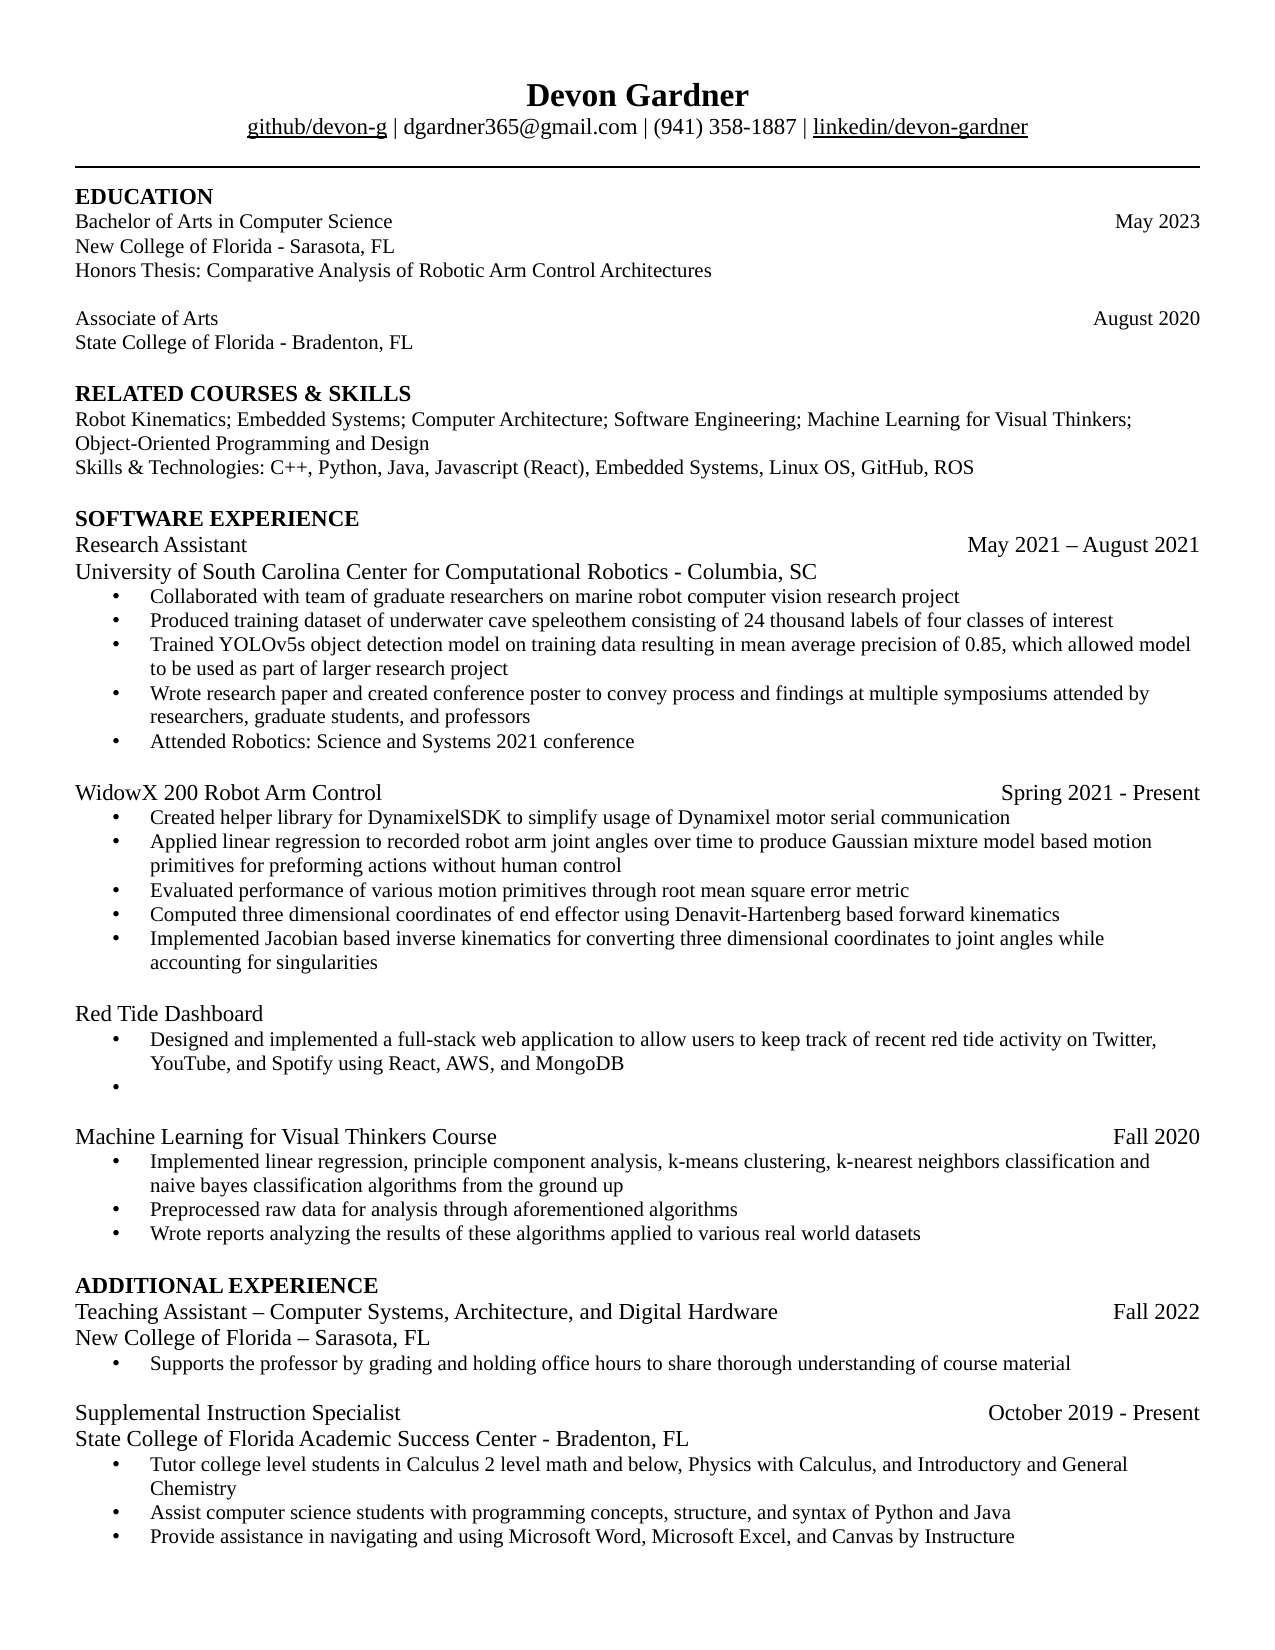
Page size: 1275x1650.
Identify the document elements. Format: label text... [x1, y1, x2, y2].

list Supports the professor by grading and holding office hours to share thorough understanding of course material [112, 1351, 1200, 1375]
list Provide assistance in navigating and using Microsoft Word, Microsoft Excel, and Canvas by Instructure [112, 1524, 1200, 1548]
list Trained YOLOv5s object detection model on training data resulting in mean average precision of 0.85, which allowed model to be used as part of larger research project [112, 632, 1200, 680]
text State College of Florida - Bradenton, FL [75, 330, 1200, 354]
list Tutor college level students in Calculus 2 level math and below, Physics with Calculus, and Introductory and General Chemistry [112, 1452, 1200, 1500]
text Robot Kinematics; Embedded Systems; Computer Architecture; Software Engineering; Machine Learning for Visual Thinkers; Object-Oriented Programming and Design [75, 407, 1200, 455]
text WidowX 200 Robot Arm Control Spring 2021 - Present [75, 779, 1200, 805]
text Research Assistant May 2021 – August 2021 [75, 531, 1200, 558]
text Teaching Assistant – Computer Systems, Architecture, and Digital Hardware Fall 2022 [75, 1298, 1200, 1324]
text University of South Carolina Center for Computational Robotics - Columbia, SC [75, 558, 1200, 584]
list Assist computer science students with programming concepts, structure, and syntax of Python and Java [112, 1500, 1200, 1524]
text New College of Florida – Sarasota, FL [75, 1324, 1200, 1351]
list Implemented linear regression, principle component analysis, k-means clustering, k-nearest neighbors classification and naive bayes classification algorithms from the ground up [112, 1149, 1200, 1197]
list Wrote reports analyzing the results of these algorithms applied to various real world datasets [112, 1221, 1200, 1245]
text Devon Gardner [75, 75, 1200, 113]
list Computed three dimensional coordinates of end effector using Denavit-Hartenberg based forward kinematics [112, 902, 1200, 926]
list Created helper library for DynamixelSDK to simplify usage of Dynamixel motor serial communication [112, 805, 1200, 829]
text Red Tide Dashboard [75, 1000, 1200, 1026]
text Honors Thesis: Comparative Analysis of Robotic Arm Control Architectures [75, 258, 1200, 282]
text SOFTWARE EXPERIENCE [75, 505, 1200, 531]
list Implemented Jacobian based inverse kinematics for converting three dimensional coordinates to joint angles while accounting for singularities [112, 926, 1200, 974]
text RELATED COURSES & SKILLS [75, 380, 1200, 407]
text github/devon-g | dgardner365@gmail.com | (941) 358-1887 | linkedin/devon-gardner [75, 113, 1200, 140]
text Skills & Technologies: C++, Python, Java, Javascript (React), Embedded Systems, Linux OS, GitHub, ROS [75, 455, 1200, 479]
text ADDITIONAL EXPERIENCE [75, 1272, 1200, 1298]
list Attended Robotics: Science and Systems 2021 conference [112, 728, 1200, 753]
text Supplemental Instruction Specialist October 2019 - Present [75, 1399, 1200, 1425]
list Designed and implemented a full-stack web application to allow users to keep track of recent red tide activity on Twitter, YouTube, and Spotify using React, AWS, and MongoDB [112, 1026, 1200, 1074]
list Collaborated with team of graduate researchers on marine robot computer vision research project [112, 584, 1200, 608]
list Produced training dataset of underwater cave speleothem consisting of 24 thousand labels of four classes of interest [112, 608, 1200, 632]
text EDUCATION [75, 183, 1200, 209]
text Associate of Arts August 2020 [75, 306, 1200, 330]
text Machine Learning for Visual Thinkers Course Fall 2020 [75, 1123, 1200, 1149]
text Bachelor of Arts in Computer Science May 2023 [75, 209, 1200, 233]
list Preprocessed raw data for analysis through aforementioned algorithms [112, 1197, 1200, 1221]
list Evaluated performance of various motion primitives through root mean square error metric [112, 877, 1200, 902]
text New College of Florida - Sarasota, FL [75, 233, 1200, 258]
text State College of Florida Academic Success Center - Bradenton, FL [75, 1425, 1200, 1452]
list Applied linear regression to recorded robot arm joint angles over time to produce Gaussian mixture model based motion primitives for preforming actions without human control [112, 829, 1200, 877]
list Wrote research paper and created conference poster to convey process and findings at multiple symposiums attended by researchers, graduate students, and professors [112, 680, 1200, 728]
